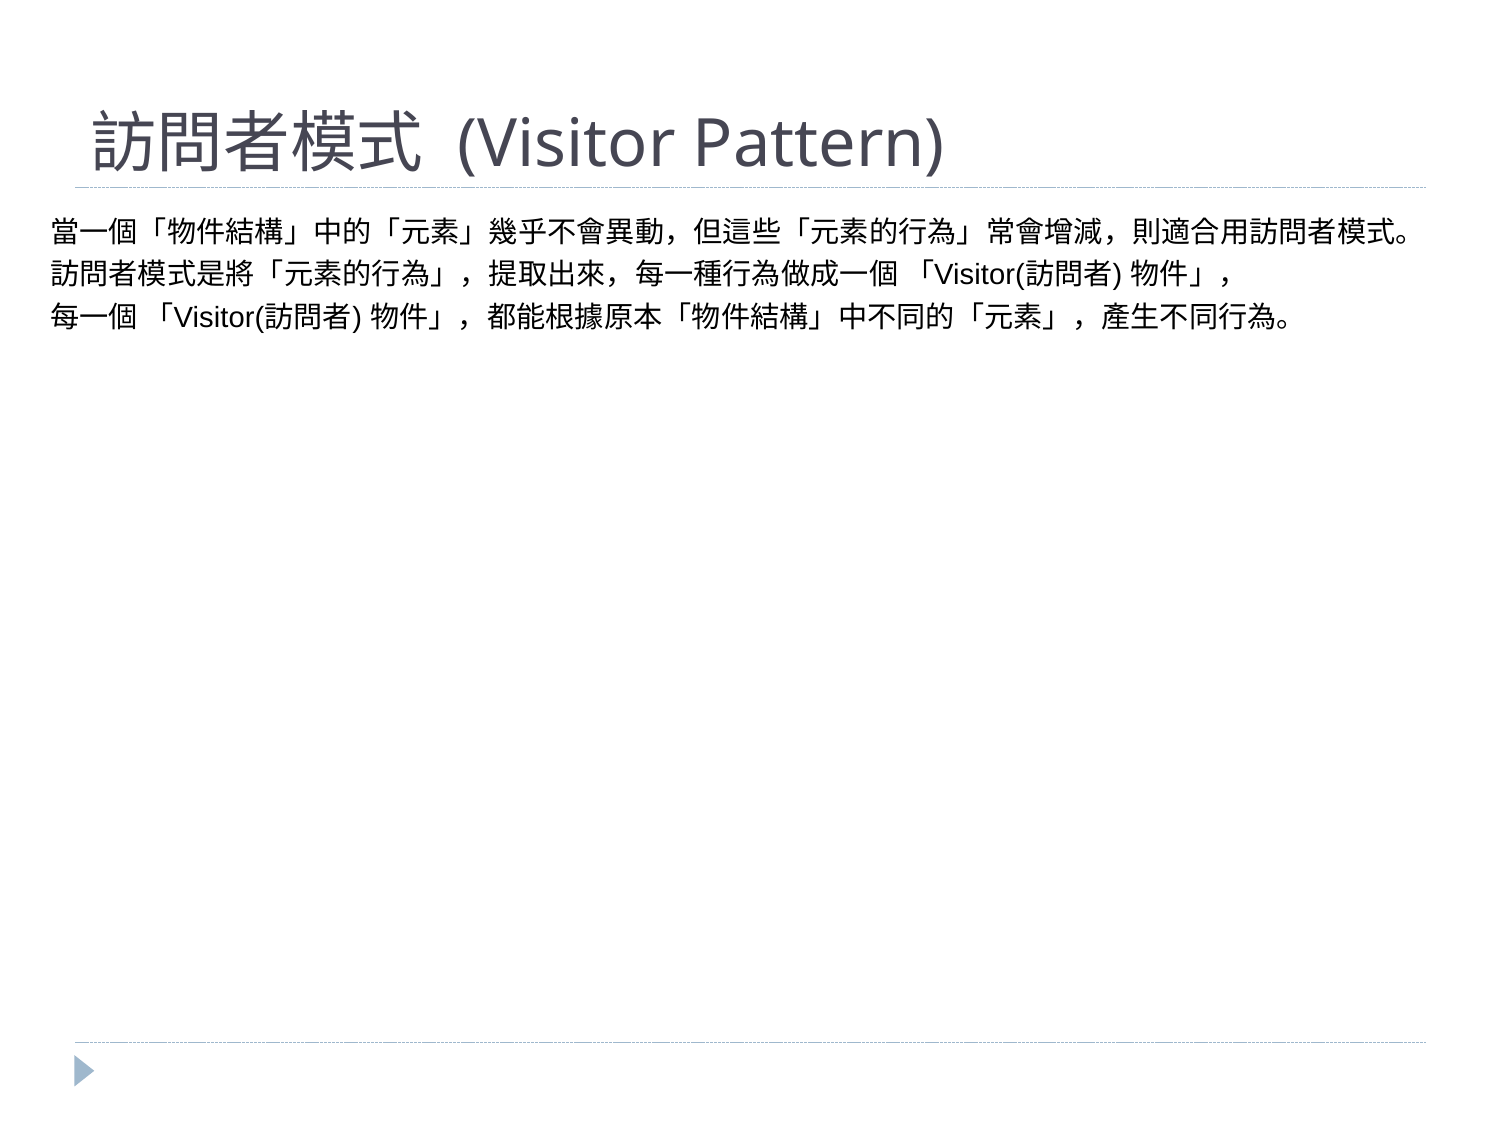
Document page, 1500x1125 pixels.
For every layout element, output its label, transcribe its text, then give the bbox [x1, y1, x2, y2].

text_box 當一個「物件結構」中的「元素」幾乎不會異動，但這些「元素的行為」常會增減，則適合用訪問者模式。 訪問者模式是將「元素的行為」，提取出來，每一種行為做成一個 「Visitor(訪問者) 物件」， 每一個 「Visitor(訪問者) 物件」，都能根據原本「物件結構」中不同的「元素」，產生不同行為。 [35, 200, 1453, 942]
title 訪問者模式 (Visitor Pattern) [75, 25, 1426, 188]
